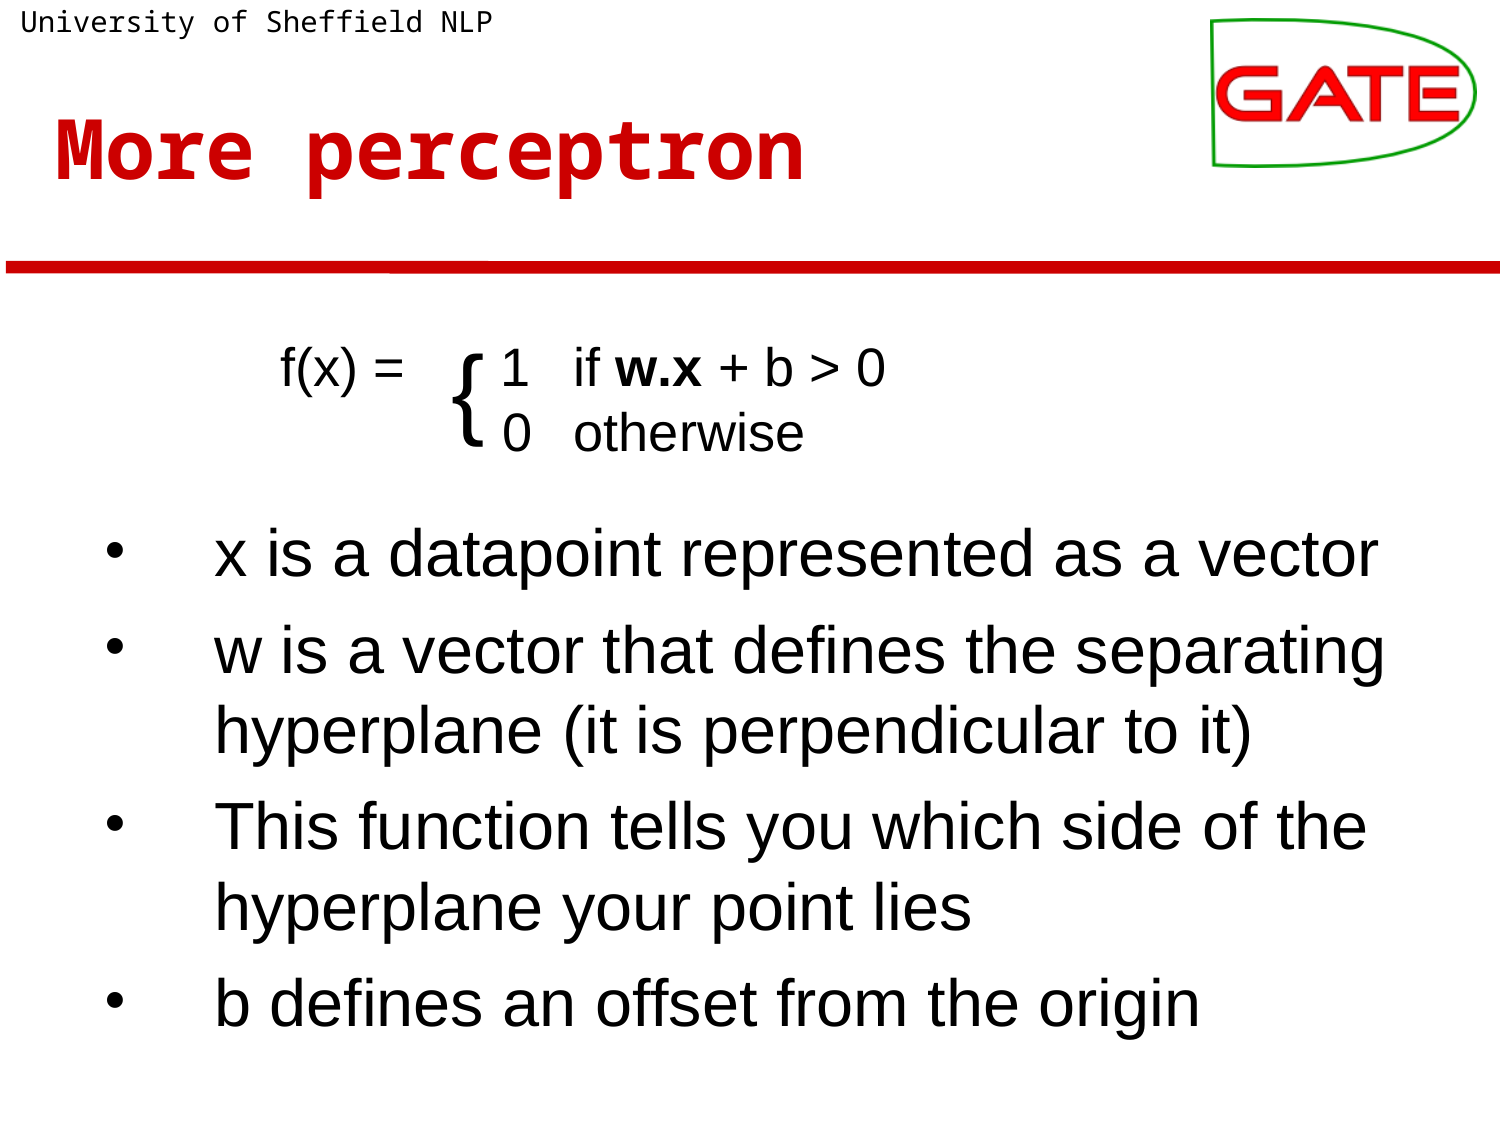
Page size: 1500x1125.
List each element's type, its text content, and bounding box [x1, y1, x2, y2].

picture [1210, 18, 1477, 168]
text_box f(x) = 1 if w.x + b > 0 0 otherwise [526, 324, 1270, 470]
title More perceptron [41, 30, 1391, 262]
text_box { [437, 318, 526, 478]
list x is a datapoint represented as a vector w is a vector that defines the separating hyperplane (it is perpendicular to it) This function tells you which side of the hyperplane your point lies b defines an offset from the origin [88, 501, 1439, 1076]
text_box f(x) = 1 if w.x + b > 0 0 otherwise [265, 324, 437, 470]
